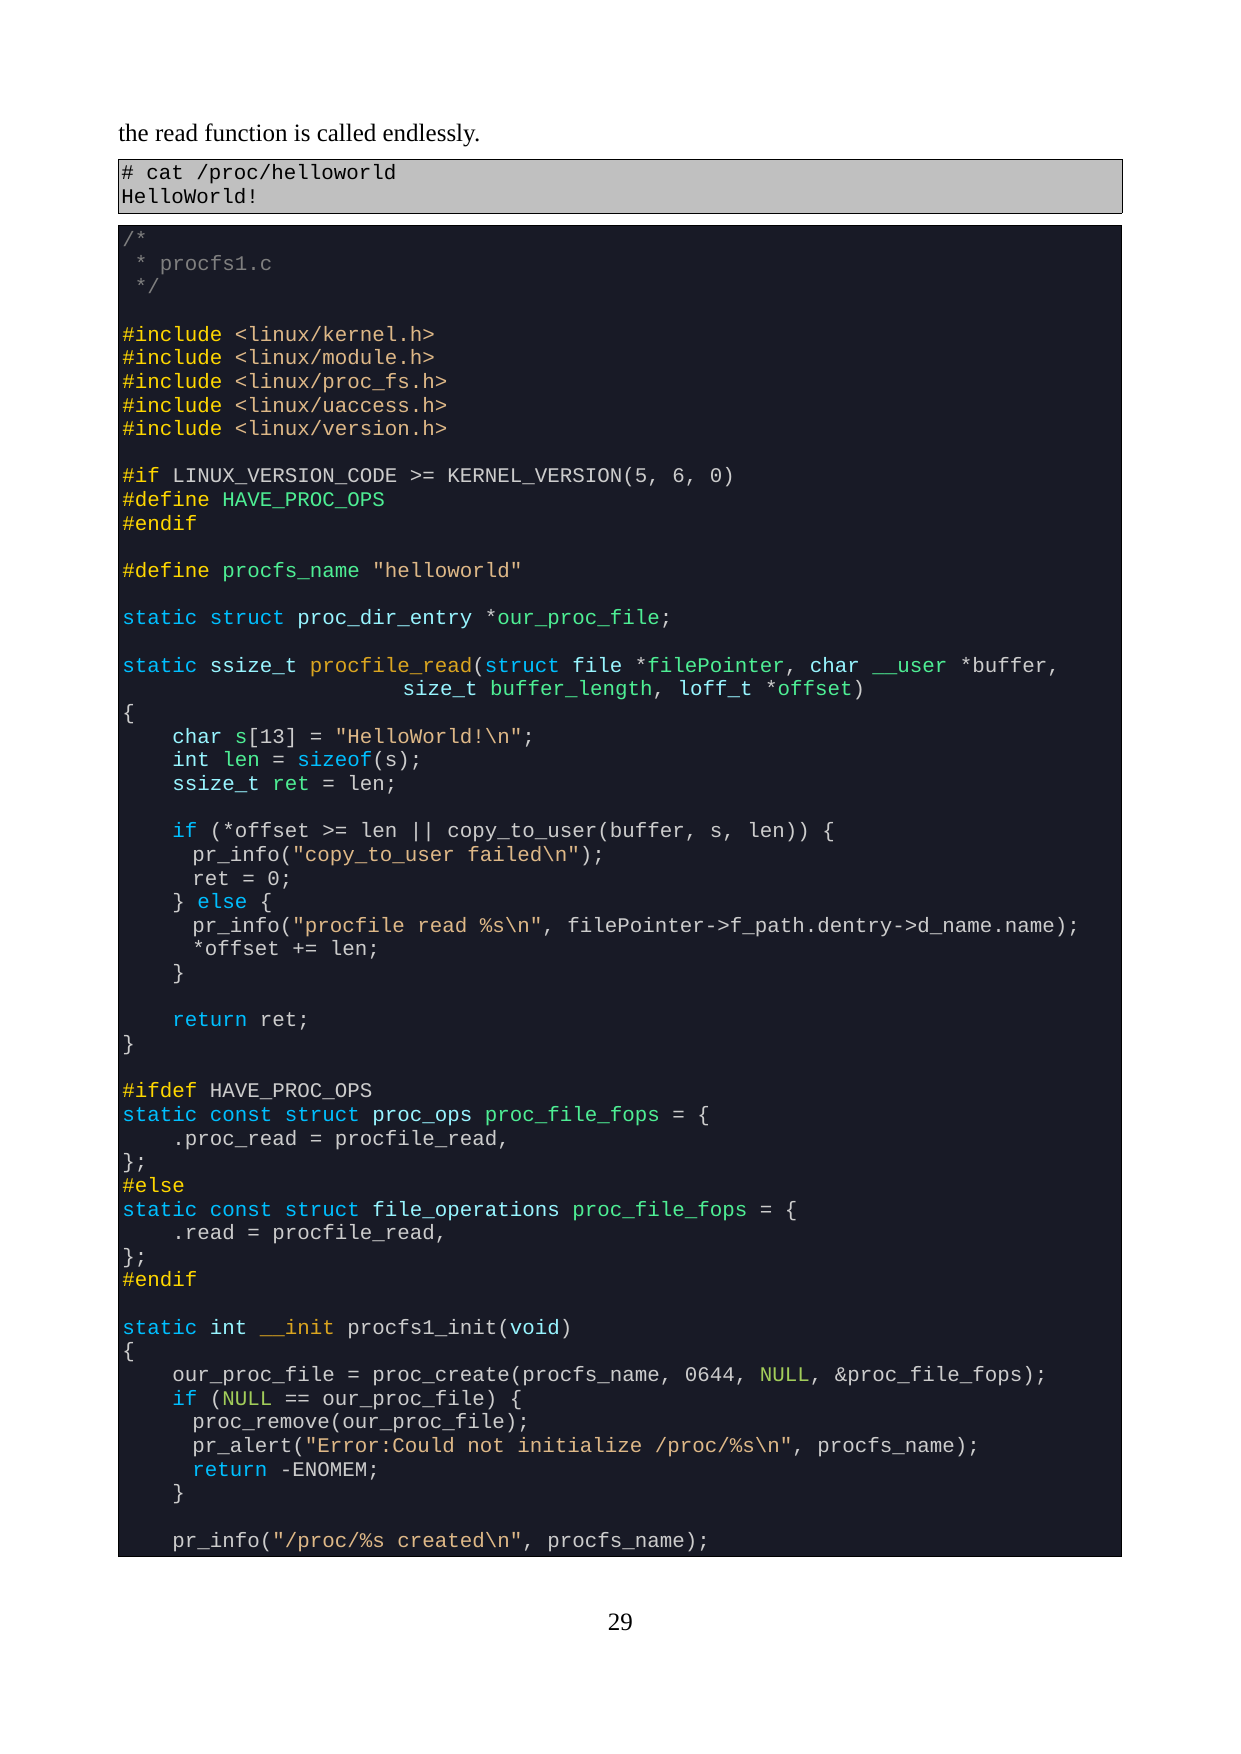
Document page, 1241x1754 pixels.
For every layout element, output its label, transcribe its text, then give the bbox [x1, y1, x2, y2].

text #include <linux/proc_fs.h> [119, 367, 1121, 391]
text pr_info("/proc/%s created\n", procfs_name); [119, 1526, 1121, 1556]
text #include <linux/module.h> [119, 343, 1121, 367]
text static ssize_t procfile_read(struct file *filePointer, char __user *buffer, [119, 651, 1121, 674]
text return -ENOMEM; [119, 1455, 1121, 1478]
text #define procfs_name "helloworld" [119, 556, 1121, 580]
text #else [119, 1171, 1121, 1194]
text #include <linux/kernel.h> [119, 320, 1121, 343]
text #include <linux/version.h> [119, 414, 1121, 438]
text if (NULL == our_proc_file) { [119, 1384, 1121, 1407]
text .read = procfile_read, [119, 1218, 1121, 1242]
text .proc_read = procfile_read, [119, 1124, 1121, 1147]
text our_proc_file = proc_create(procfs_name, 0644, NULL, &proc_file_fops); [119, 1360, 1121, 1384]
text #include <linux/uaccess.h> [119, 391, 1121, 414]
text } else { [119, 887, 1121, 911]
text char s[13] = "HelloWorld!\n"; [119, 722, 1121, 745]
text static struct proc_dir_entry *our_proc_file; [119, 603, 1121, 627]
text #define HAVE_PROC_OPS [119, 485, 1121, 509]
text return ret; [119, 1005, 1121, 1029]
text #if LINUX_VERSION_CODE >= KERNEL_VERSION(5, 6, 0) [119, 462, 1121, 485]
text proc_remove(our_proc_file); [119, 1407, 1121, 1431]
text #endif [119, 1266, 1121, 1289]
text static const struct proc_ops proc_file_fops = { [119, 1100, 1121, 1124]
text static int __init procfs1_init(void) [119, 1313, 1121, 1336]
text } [119, 1029, 1121, 1053]
text ret = 0; [119, 863, 1121, 887]
text } [119, 1478, 1121, 1502]
text */ [119, 272, 1121, 296]
text #ifdef HAVE_PROC_OPS [119, 1076, 1121, 1100]
text size_t buffer_length, loff_t *offset) [119, 674, 1121, 698]
text /* [119, 226, 1121, 249]
text static const struct file_operations proc_file_fops = { [119, 1194, 1121, 1218]
text the read function is called endlessly. [118, 118, 1122, 147]
text } [119, 958, 1121, 982]
text pr_info("procfile read %s\n", filePointer->f_path.dentry->d_name.name); [119, 911, 1121, 934]
text }; [119, 1242, 1121, 1266]
text pr_alert("Error:Could not initialize /proc/%s\n", procfs_name); [119, 1431, 1121, 1455]
text pr_info("copy_to_user failed\n"); [119, 840, 1121, 863]
text }; [119, 1147, 1121, 1171]
text int len = sizeof(s); [119, 745, 1121, 769]
text { [119, 698, 1121, 722]
text { [119, 1336, 1121, 1360]
text *offset += len; [119, 934, 1121, 958]
text # cat /proc/helloworld [119, 160, 1122, 183]
text HelloWorld! [119, 183, 1122, 213]
text ssize_t ret = len; [119, 769, 1121, 793]
text * procfs1.c [119, 249, 1121, 272]
text if (*offset >= len || copy_to_user(buffer, s, len)) { [119, 816, 1121, 840]
text #endif [119, 509, 1121, 532]
